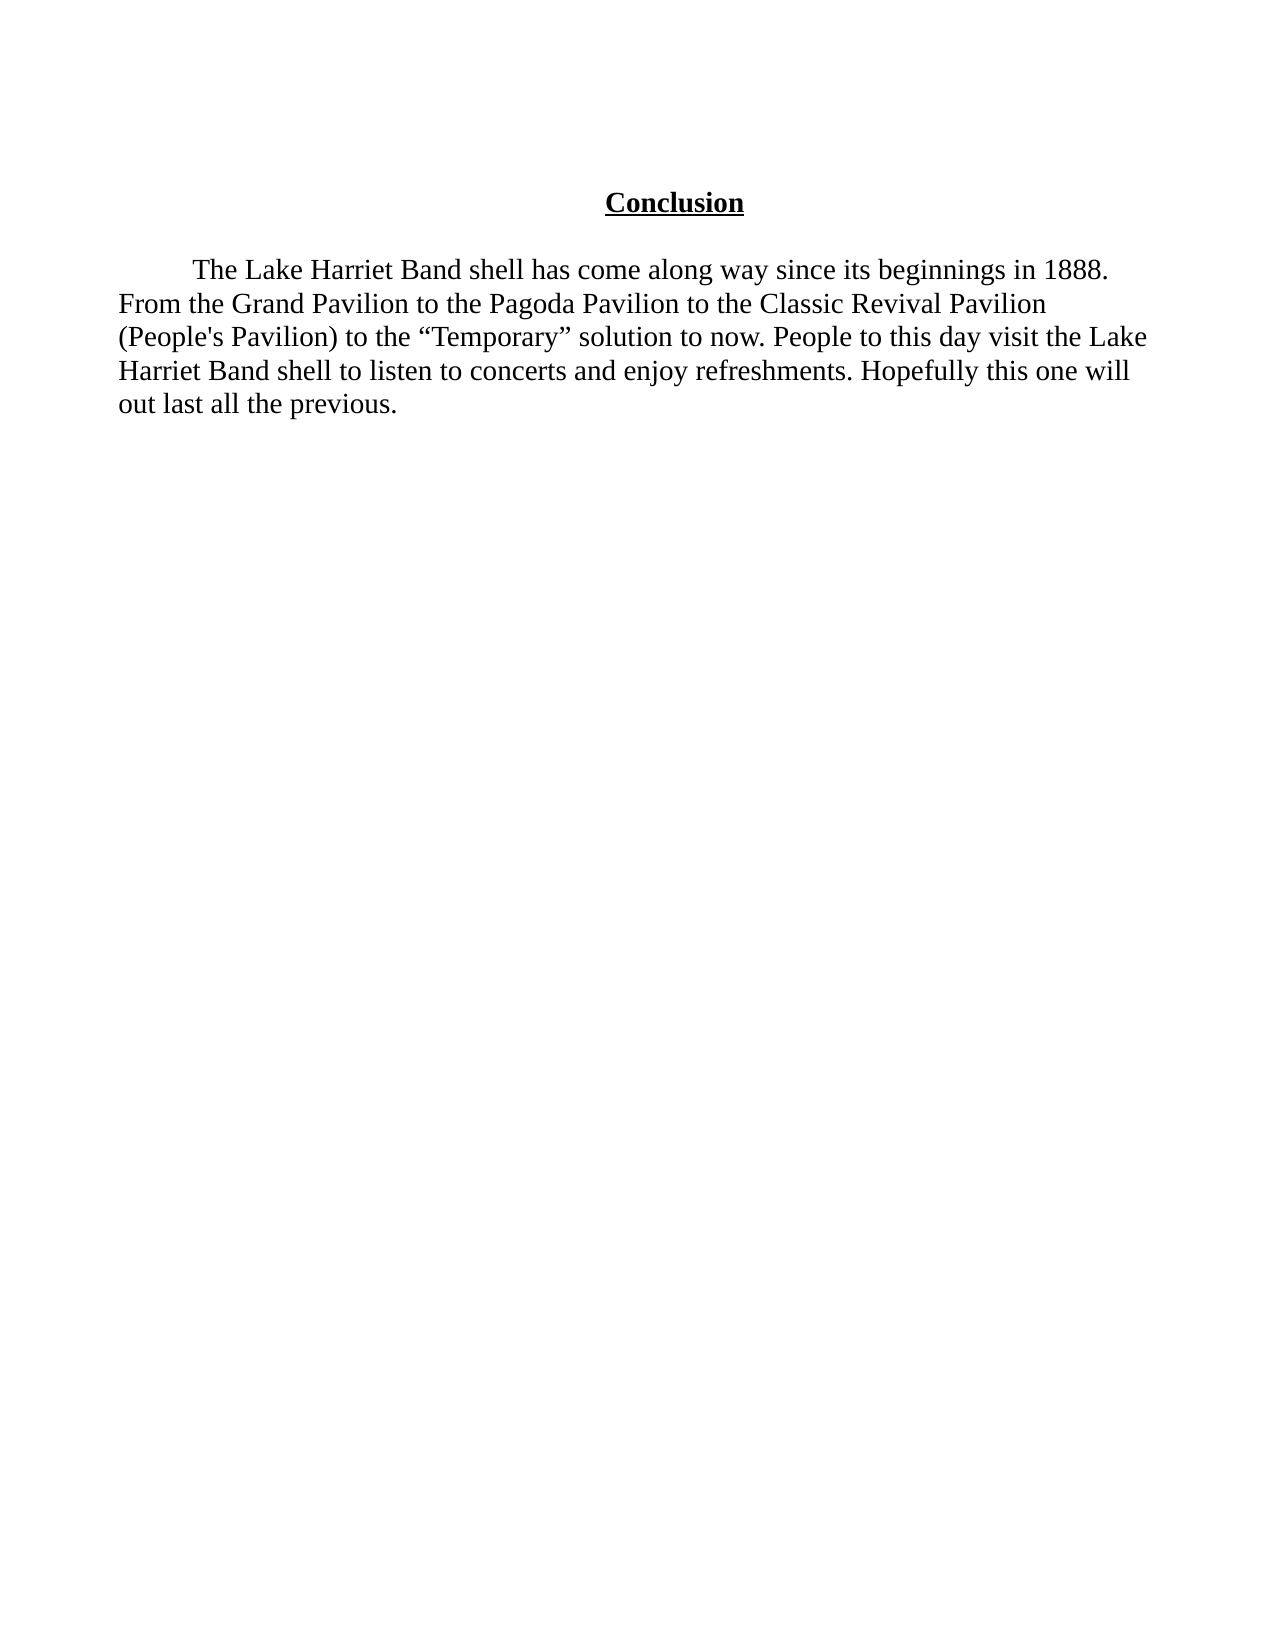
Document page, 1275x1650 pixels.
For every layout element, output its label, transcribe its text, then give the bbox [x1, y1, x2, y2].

text Conclusion [118, 185, 1157, 219]
text The Lake Harriet Band shell has come along way since its beginnings in 1888. From the Grand Pavilion to the Pagoda Pavilion to the Classic Revival Pavilion (People's Pavilion) to the “Temporary” solution to now. People to this day visit the Lake Harriet Band shell to listen to concerts and enjoy refreshments. Hopefully this one will out last all the previous. [118, 252, 1157, 420]
